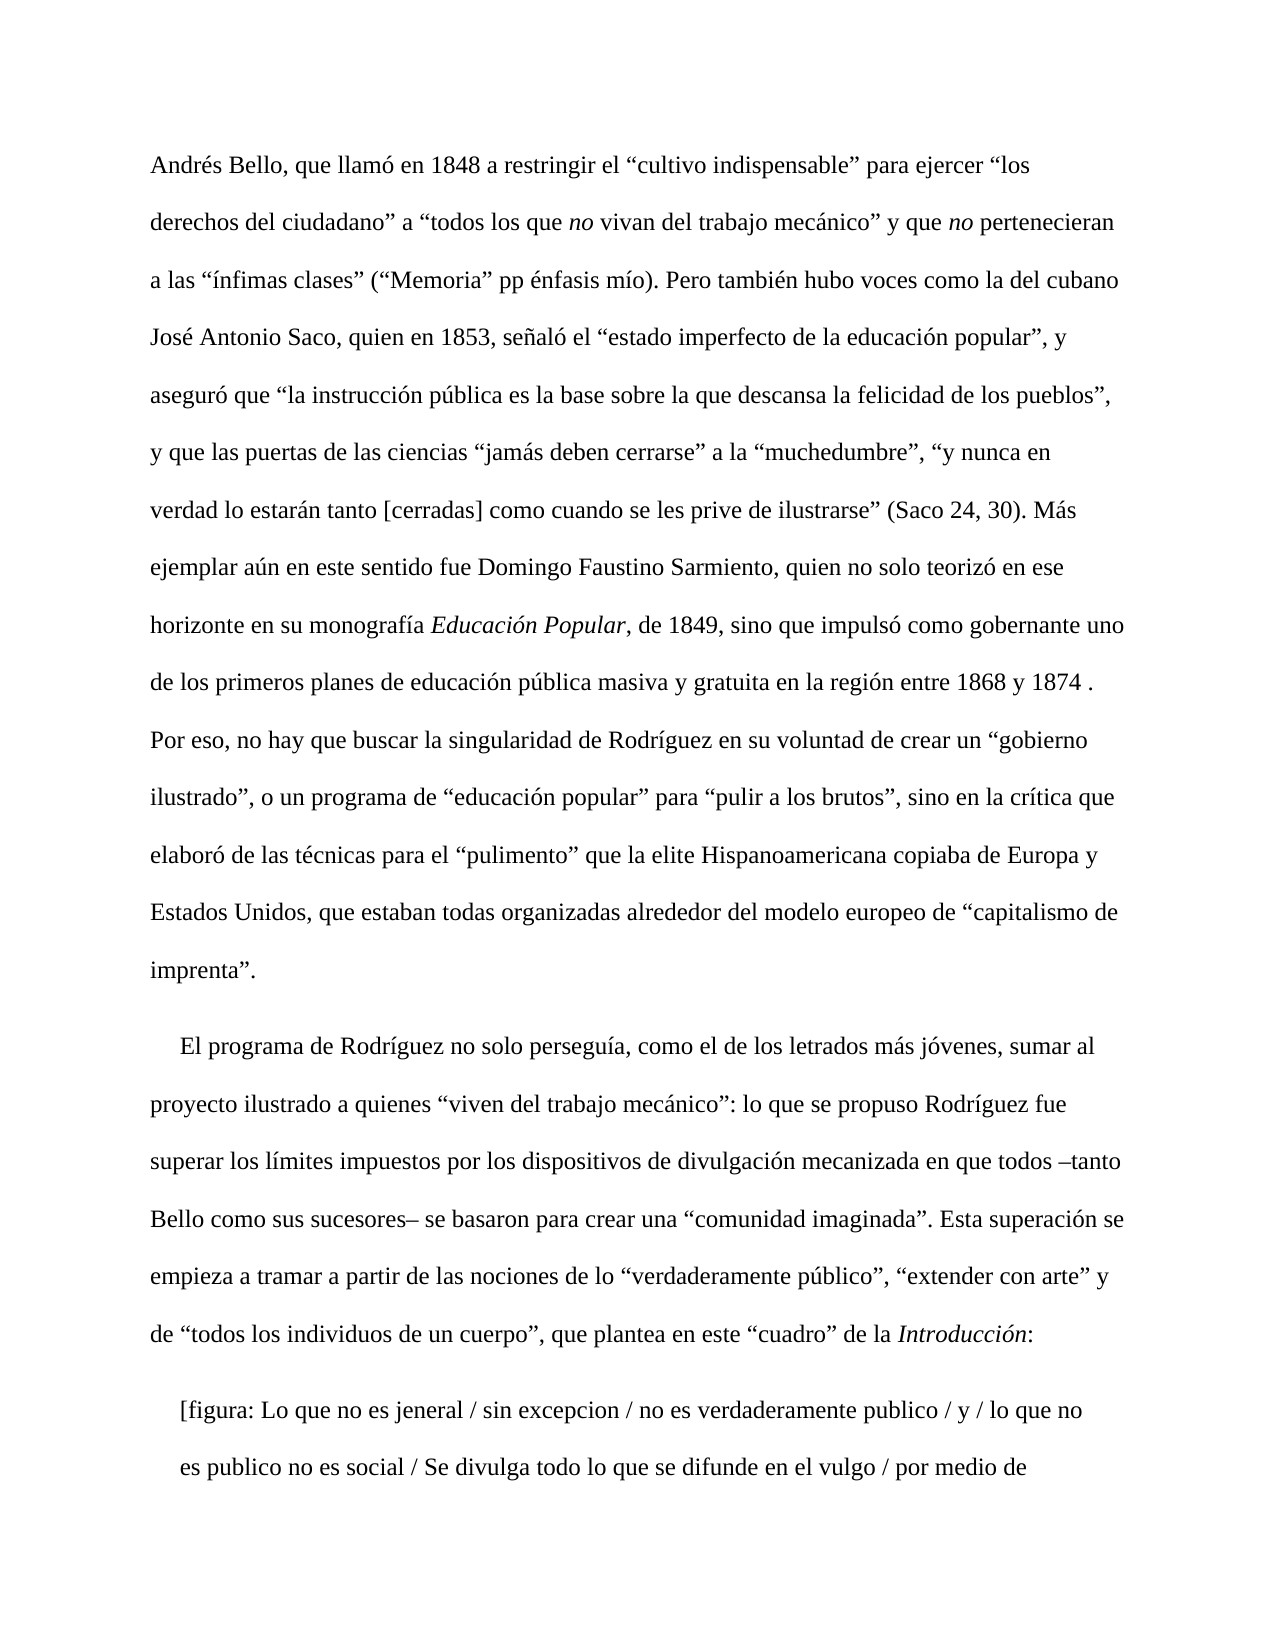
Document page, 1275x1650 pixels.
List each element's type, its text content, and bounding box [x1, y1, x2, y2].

text Andrés Bello, que llamó en 1848 a restringir el “cultivo indispensable” para ejercer “los derechos del ciudadano” a “todos los que no vivan del trabajo mecánico” y que no pertenecieran a las “ínfimas clases” (“Memoria” pp énfasis mío). Pero también hubo voces como la del cubano José Antonio Saco, quien en 1853, señaló el “estado imperfecto de la educación popular”, y aseguró que “la instrucción pública es la base sobre la que descansa la felicidad de los pueblos”, y que las puertas de las ciencias “jamás deben cerrarse” a la “muchedumbre”, “y nunca en verdad lo estarán tanto [cerradas] como cuando se les prive de ilustrarse” (Saco 24, 30). Más ejemplar aún en este sentido fue Domingo Faustino Sarmiento, quien no solo teorizó en ese horizonte en su monografía Educación Popular, de 1849, sino que impulsó como gobernante uno de los primeros planes de educación pública masiva y gratuita en la región entre 1868 y 1874 . Por eso, no hay que buscar la singularidad de Rodríguez en su voluntad de crear un “gobierno ilustrado”, o un programa de “educación popular” para “pulir a los brutos”, sino en la crítica que elaboró de las técnicas para el “pulimento” que la elite Hispanoamericana copiaba de Europa y Estados Unidos, que estaban todas organizadas alrededor del modelo europeo de “capitalismo de imprenta”. [150, 150, 1125, 984]
text El programa de Rodríguez no solo perseguía, como el de los letrados más jóvenes, sumar al proyecto ilustrado a quienes “viven del trabajo mecánico”: lo que se propuso Rodríguez fue superar los límites impuestos por los dispositivos de divulgación mecanizada en que todos –tanto Bello como sus sucesores– se basaron para crear una “comunidad imaginada”. Esta superación se empieza a tramar a partir de las nociones de lo “verdaderamente público”, “extender con arte” y de “todos los individuos de un cuerpo”, que plantea en este “cuadro” de la Introducción: [150, 1031, 1125, 1347]
text [figura: Lo que no es jeneral / sin excepcion / no es verdaderamente publico / y / lo que no es publico no es social / Se divulga todo lo que se difunde en el vulgo / por medio de [179, 1395, 1096, 1481]
